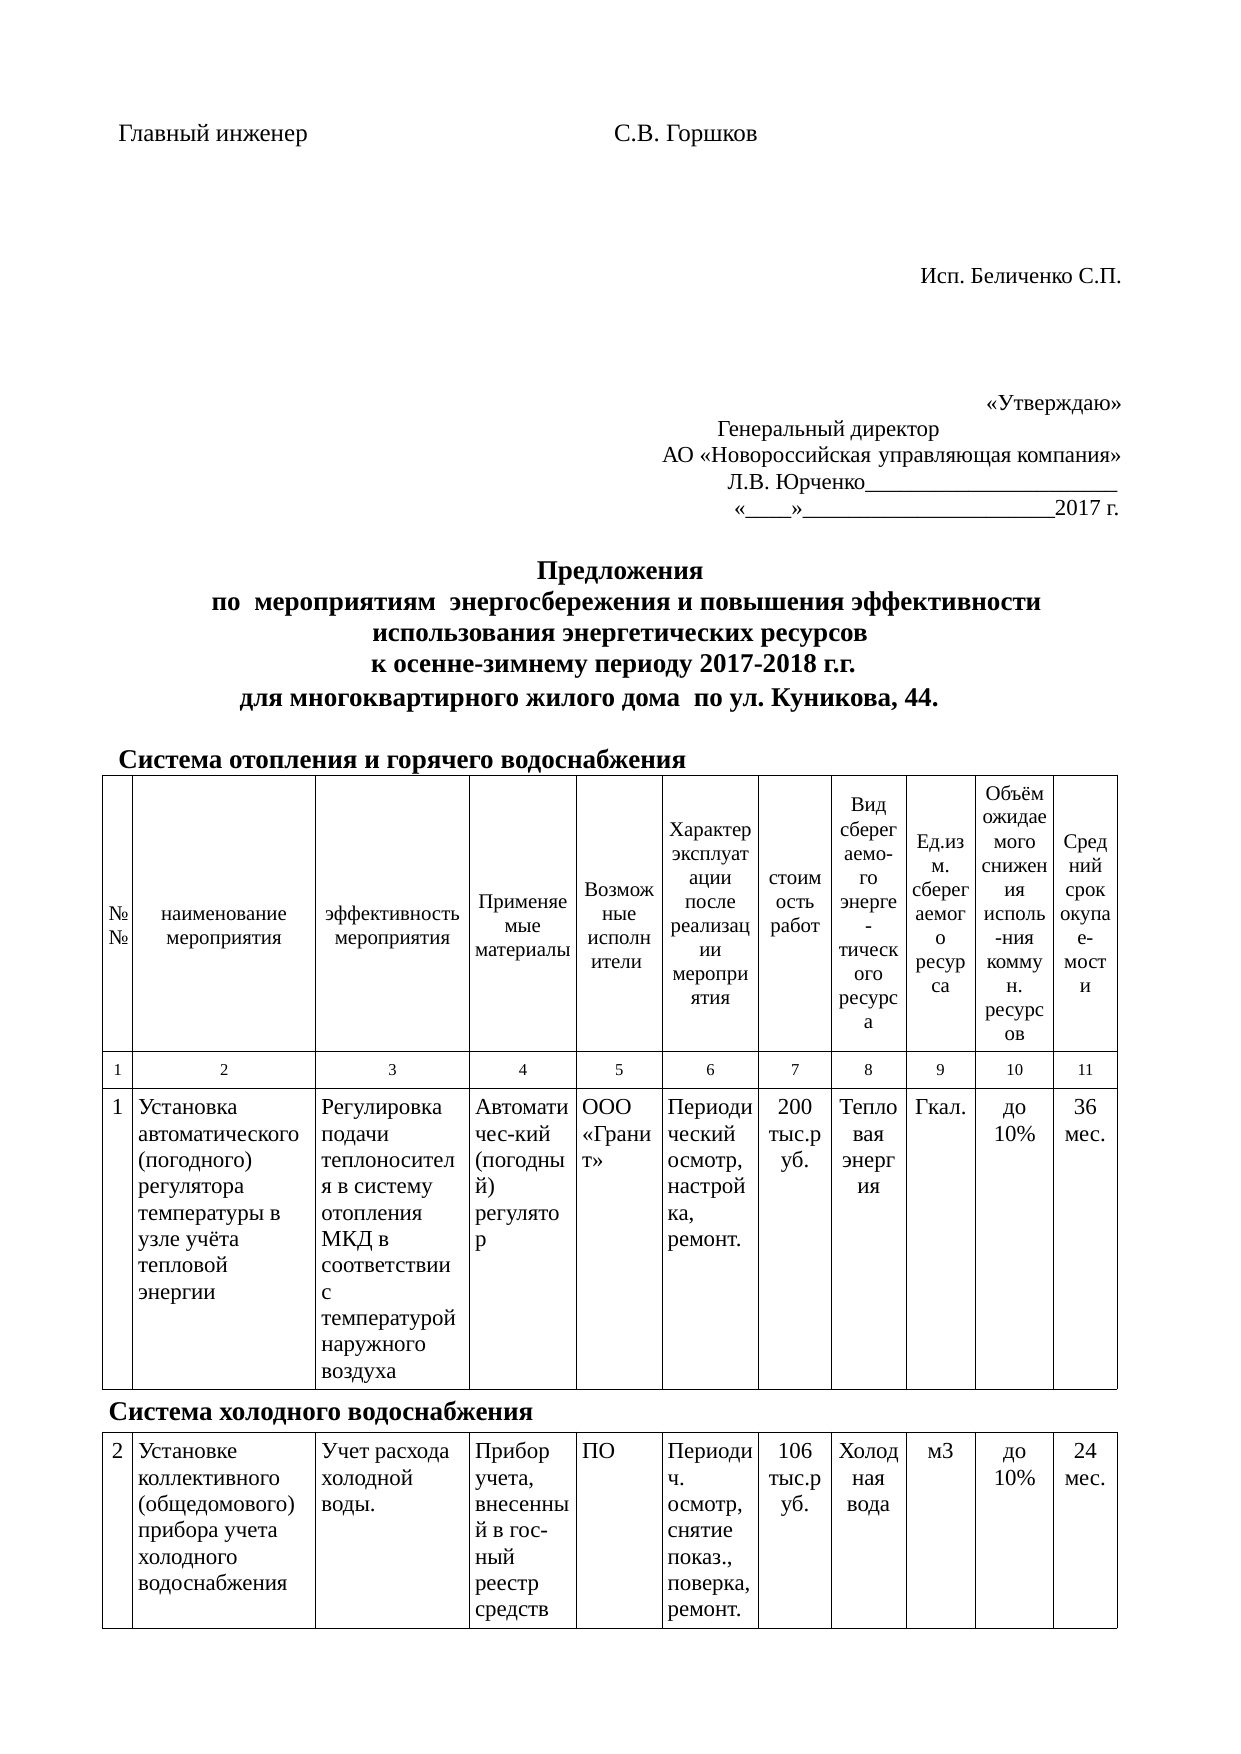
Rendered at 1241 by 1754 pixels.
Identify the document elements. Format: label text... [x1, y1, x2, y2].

text «____»______________________2017 г. [118, 494, 1122, 521]
table_cell Периодич. осмотр, снятие показ., поверка, ремонт. [663, 1433, 758, 1628]
table_cell 6 [663, 1052, 758, 1087]
table_cell Установке коллективного (общедомового) прибора учета холодного водоснабжения [133, 1433, 315, 1628]
text Исп. Беличенко С.П. [118, 262, 1122, 288]
table_cell 8 [832, 1052, 906, 1087]
table_cell ПО [577, 1433, 662, 1628]
text Предложения [118, 554, 1122, 585]
table_cell [1118, 1088, 1122, 1389]
table_cell м3 [907, 1433, 975, 1628]
table_cell 24 мес. [1054, 1433, 1117, 1628]
table_cell 9 [907, 1052, 975, 1087]
table_cell Регулировка подачи теплоносителя в систему отопления МКД в соответствии с температурой наружного воздуха [316, 1089, 469, 1389]
table_header Объём ожидаемого снижения исполь-ния коммун. ресурсов [976, 776, 1053, 1051]
table_cell 5 [577, 1052, 662, 1087]
table_cell Установка автоматического (погодного) регулятора температуры в узле учёта тепловой энергии [133, 1089, 315, 1389]
table_cell Холодная вода [832, 1433, 906, 1628]
table_cell 4 [470, 1052, 576, 1087]
text Система отопления и горячего водоснабжения [118, 743, 1122, 774]
table_header Применяемые материалы [470, 776, 576, 1051]
text Генеральный директор [118, 415, 1122, 442]
table_header Ед.изм. сберегаемого ресурса [907, 776, 975, 1051]
table_cell 7 [759, 1052, 831, 1087]
table_cell Периодический осмотр, настройка, ремонт. [663, 1089, 758, 1389]
table_cell Автоматичес-кий (погодный) регулятор [470, 1089, 576, 1389]
table_header №№ [103, 776, 132, 1051]
table_cell 200 тыс.руб. [759, 1089, 831, 1389]
table_cell 1 [103, 1052, 132, 1087]
table_header Вид сберегаемо-го энерге-тического ресурса [832, 776, 906, 1051]
table_cell [1118, 821, 1122, 1051]
text к осенне-зимнему периоду 2017-2018 г.г. [118, 648, 1122, 679]
table_header Средний срок окупае-мости [1054, 776, 1117, 1051]
table_cell 11 [1054, 1052, 1117, 1087]
table_cell до 10% [976, 1089, 1053, 1389]
table_header Характер эксплуатации после реализации мероприятия [663, 776, 758, 1051]
text для многоквартирного жилого дома по ул. Куникова, 44. [118, 679, 1122, 712]
table_cell ООО «Гранит» [577, 1089, 662, 1389]
table_cell 2 [103, 1433, 132, 1628]
table_header [1118, 775, 1122, 821]
table_cell Учет расхода холодной воды. [316, 1433, 469, 1628]
table_cell Прибор учета, внесенный в гос-ный реестр средств [470, 1433, 576, 1628]
table_cell Гкал. [907, 1089, 975, 1389]
table_cell [1118, 1051, 1122, 1087]
table_cell Тепловая энергия [832, 1089, 906, 1389]
text Л.В. Юрченко______________________ [118, 468, 1122, 494]
table_header стоимость работ [759, 776, 831, 1051]
text «Утверждаю» [118, 389, 1122, 415]
table_cell [1118, 1432, 1122, 1628]
table_header наименование мероприятия [133, 776, 315, 1051]
table_header Возможные исполнители [577, 776, 662, 1051]
table_cell 1 [103, 1089, 132, 1389]
table_cell 36 мес. [1054, 1089, 1117, 1389]
table_cell 106 тыс.руб. [759, 1433, 831, 1628]
table_cell 3 [316, 1052, 469, 1087]
text Главный инженер С.В. Горшков [118, 118, 1122, 147]
table_header эффективность мероприятия [316, 776, 469, 1051]
text АО «Новороссийская управляющая компания» [118, 442, 1122, 468]
table_cell до 10% [976, 1433, 1053, 1628]
text по мероприятиям энергосбережения и повышения эффективности использования энергетических ресурсов [118, 585, 1122, 648]
table_cell Система холодного водоснабжения [103, 1389, 1122, 1432]
table_cell 10 [976, 1052, 1053, 1087]
table_cell 2 [133, 1052, 315, 1087]
